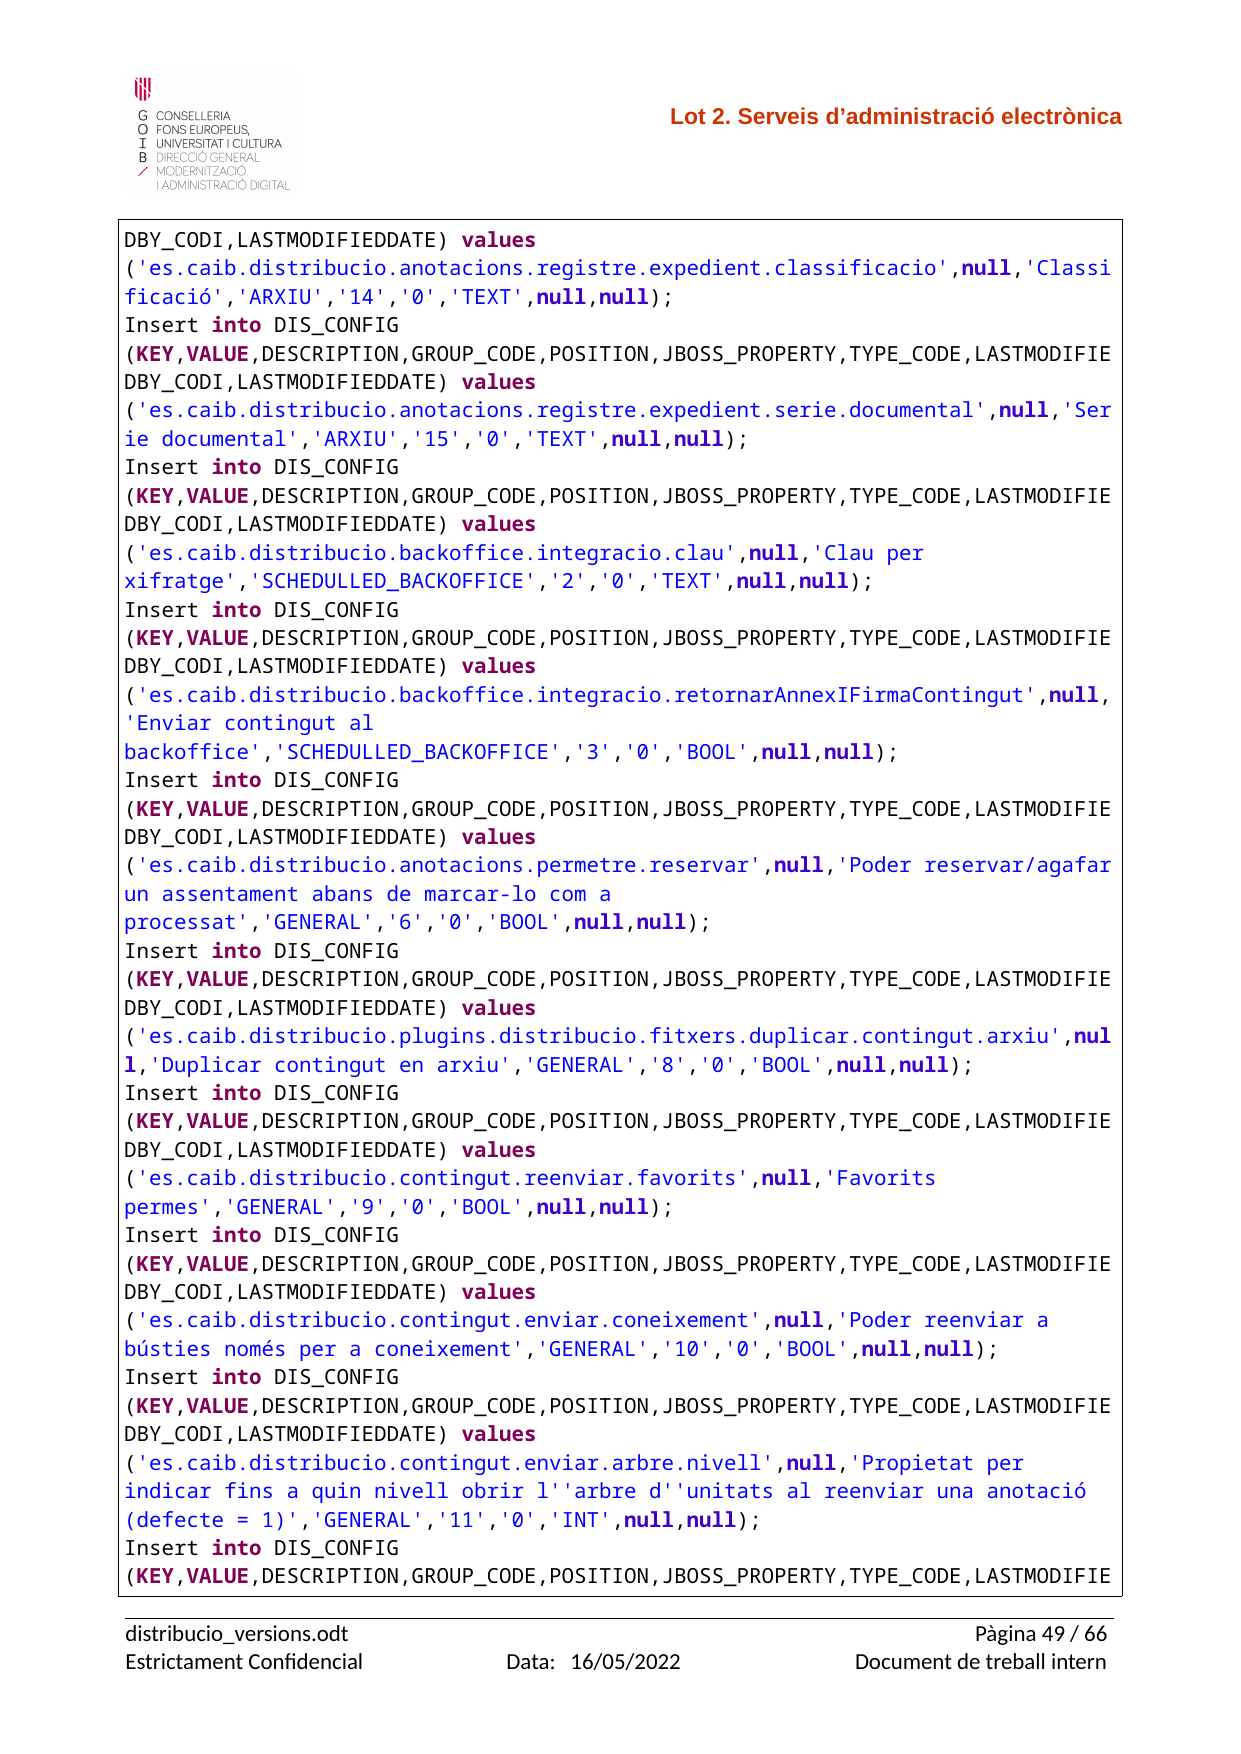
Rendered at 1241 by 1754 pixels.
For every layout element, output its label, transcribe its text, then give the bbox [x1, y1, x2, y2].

picture [126, 70, 299, 197]
table_header DBY_CODI,LASTMODIFIEDDATE) values ('es.caib.distribucio.anotacions.registre.expedient.classificacio',null,'Classificació','ARXIU','14','0','TEXT',null,null); Insert into DIS_CONFIG (KEY,VALUE,DESCRIPTION,GROUP_CODE,POSITION,JBOSS_PROPERTY,TYPE_CODE,LASTMODIFIEDBY_CODI,LASTMODIFIEDDATE) values ('es.caib.distribucio.anotacions.registre.expedient.serie.documental',null,'Serie documental','ARXIU','15','0','TEXT',null,null); Insert into DIS_CONFIG (KEY,VALUE,DESCRIPTION,GROUP_CODE,POSITION,JBOSS_PROPERTY,TYPE_CODE,LASTMODIFIEDBY_CODI,LASTMODIFIEDDATE) values ('es.caib.distribucio.backoffice.integracio.clau',null,'Clau per xifratge','SCHEDULLED_BACKOFFICE','2','0','TEXT',null,null); Insert into DIS_CONFIG (KEY,VALUE,DESCRIPTION,GROUP_CODE,POSITION,JBOSS_PROPERTY,TYPE_CODE,LASTMODIFIEDBY_CODI,LASTMODIFIEDDATE) values ('es.caib.distribucio.backoffice.integracio.retornarAnnexIFirmaContingut',null,'Enviar contingut al backoffice','SCHEDULLED_BACKOFFICE','3','0','BOOL',null,null); Insert into DIS_CONFIG (KEY,VALUE,DESCRIPTION,GROUP_CODE,POSITION,JBOSS_PROPERTY,TYPE_CODE,LASTMODIFIEDBY_CODI,LASTMODIFIEDDATE) values ('es.caib.distribucio.anotacions.permetre.reservar',null,'Poder reservar/agafar un assentament abans de marcar-lo com a processat','GENERAL','6','0','BOOL',null,null); Insert into DIS_CONFIG (KEY,VALUE,DESCRIPTION,GROUP_CODE,POSITION,JBOSS_PROPERTY,TYPE_CODE,LASTMODIFIEDBY_CODI,LASTMODIFIEDDATE) values ('es.caib.distribucio.plugins.distribucio.fitxers.duplicar.contingut.arxiu',null,'Duplicar contingut en arxiu','GENERAL','8','0','BOOL',null,null); Insert into DIS_CONFIG (KEY,VALUE,DESCRIPTION,GROUP_CODE,POSITION,JBOSS_PROPERTY,TYPE_CODE,LASTMODIFIEDBY_CODI,LASTMODIFIEDDATE) values ('es.caib.distribucio.contingut.reenviar.favorits',null,'Favorits permes','GENERAL','9','0','BOOL',null,null); Insert into DIS_CONFIG (KEY,VALUE,DESCRIPTION,GROUP_CODE,POSITION,JBOSS_PROPERTY,TYPE_CODE,LASTMODIFIEDBY_CODI,LASTMODIFIEDDATE) values ('es.caib.distribucio.contingut.enviar.coneixement',null,'Poder reenviar a bústies només per a coneixement','GENERAL','10','0','BOOL',null,null); Insert into DIS_CONFIG (KEY,VALUE,DESCRIPTION,GROUP_CODE,POSITION,JBOSS_PROPERTY,TYPE_CODE,LASTMODIFIEDBY_CODI,LASTMODIFIEDDATE) values ('es.caib.distribucio.contingut.enviar.arbre.nivell',null,'Propietat per indicar fins a quin nivell obrir l''arbre d''unitats al reenviar una anotació (defecte = 1)','GENERAL','11','0','INT',null,null); Insert into DIS_CONFIG (KEY,VALUE,DESCRIPTION,GROUP_CODE,POSITION,JBOSS_PROPERTY,TYPE_CODE,LASTMODIFIE [119, 220, 1122, 1596]
